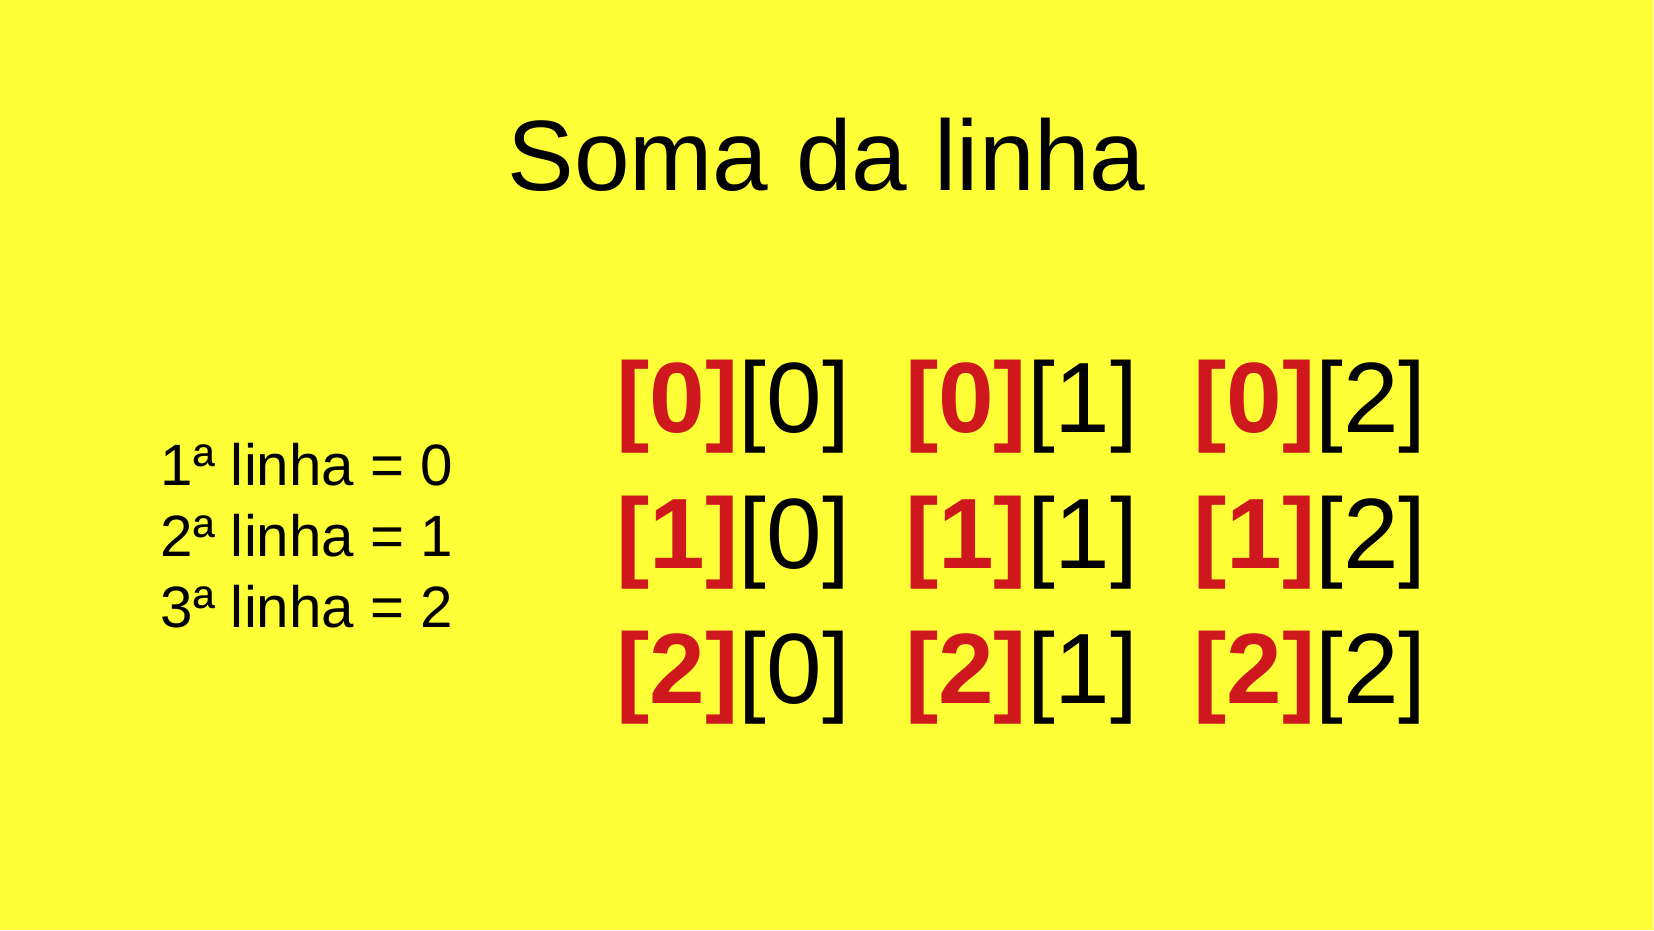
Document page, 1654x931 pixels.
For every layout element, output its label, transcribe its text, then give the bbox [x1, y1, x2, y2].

text_box 1ª linha = 0 2ª linha = 1 3ª linha = 2 [94, 425, 520, 647]
title Soma da linha [82, 78, 1571, 234]
subtitle [0][0] [0][1] [0][2] [1][0] [1][1] [1][2] [2][0] [2][1] [2][2] [484, 263, 1560, 804]
